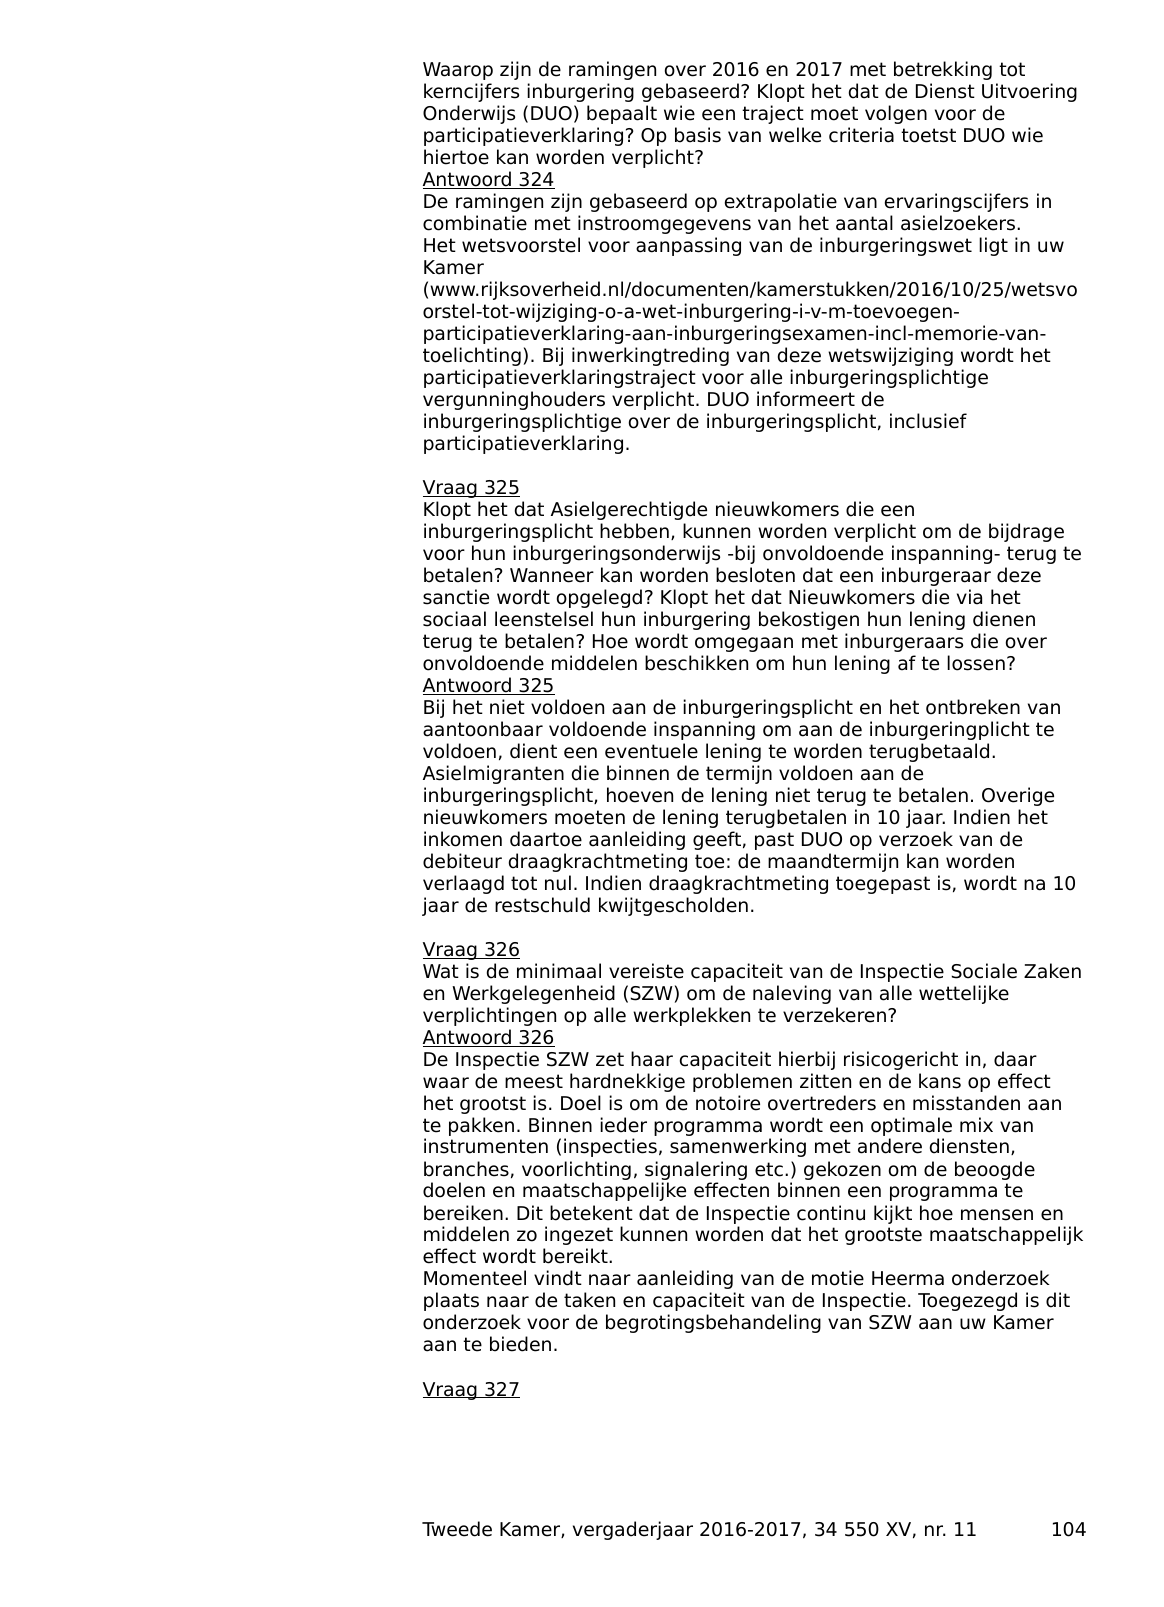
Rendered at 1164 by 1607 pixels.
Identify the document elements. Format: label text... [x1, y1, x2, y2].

text Antwoord 326 [422, 1027, 1087, 1048]
text De Inspectie SZW zet haar capaciteit hierbij risicogericht in, daar waar de meest hardnekkige problemen zitten en de kans op effect het grootst is. Doel is om de notoire overtreders en misstanden aan te pakken. Binnen ieder programma wordt een optimale mix van instrumenten (inspecties, samenwerking met andere diensten, branches, voorlichting, signalering etc.) gekozen om de beoogde doelen en maatschappelijke effecten binnen een programma te bereiken. Dit betekent dat de Inspectie continu kijkt hoe mensen en middelen zo ingezet kunnen worden dat het grootste maatschappelijk effect wordt bereikt. [422, 1048, 1087, 1268]
text Wat is de minimaal vereiste capaciteit van de Inspectie Sociale Zaken en Werkgelegenheid (SZW) om de naleving van alle wettelijke verplichtingen op alle werkplekken te verzekeren? [422, 961, 1087, 1027]
text Het wetsvoorstel voor aanpassing van de inburgeringswet ligt in uw Kamer (www.rijksoverheid.nl/documenten/kamerstukken/2016/10/25/wetsvoorstel-tot-wijziging-o-a-wet-inburgering-i-v-m-toevoegen-participatieverklaring-aan-inburgeringsexamen-incl-memorie-van-toelichting). Bij inwerkingtreding van deze wetswijziging wordt het participatieverklaringstraject voor alle inburgeringsplichtige vergunninghouders verplicht. DUO informeert de inburgeringsplichtige over de inburgeringsplicht, inclusief participatieverklaring. [422, 235, 1087, 455]
text Momenteel vindt naar aanleiding van de motie Heerma onderzoek plaats naar de taken en capaciteit van de Inspectie. Toegezegd is dit onderzoek voor de begrotingsbehandeling van SZW aan uw Kamer aan te bieden. [422, 1268, 1087, 1356]
text Vraag 326 [422, 939, 1087, 961]
text Vraag 325 [422, 477, 1087, 499]
text Vraag 327 [422, 1378, 1087, 1400]
text Waarop zijn de ramingen over 2016 en 2017 met betrekking tot kerncijfers inburgering gebaseerd? Klopt het dat de Dienst Uitvoering Onderwijs (DUO) bepaalt wie een traject moet volgen voor de participatieverklaring? Op basis van welke criteria toetst DUO wie hiertoe kan worden verplicht? [422, 59, 1087, 169]
text Antwoord 325 [422, 675, 1087, 697]
text Antwoord 324 [422, 169, 1087, 191]
text De ramingen zijn gebaseerd op extrapolatie van ervaringscijfers in combinatie met instroomgegevens van het aantal asielzoekers. [422, 191, 1087, 235]
text Klopt het dat Asielgerechtigde nieuwkomers die een inburgeringsplicht hebben, kunnen worden verplicht om de bijdrage voor hun inburgeringsonderwijs -bij onvoldoende inspanning- terug te betalen? Wanneer kan worden besloten dat een inburgeraar deze sanctie wordt opgelegd? Klopt het dat Nieuwkomers die via het sociaal leenstelsel hun inburgering bekostigen hun lening dienen terug te betalen? Hoe wordt omgegaan met inburgeraars die over onvoldoende middelen beschikken om hun lening af te lossen? [422, 499, 1087, 675]
text Bij het niet voldoen aan de inburgeringsplicht en het ontbreken van aantoonbaar voldoende inspanning om aan de inburgeringplicht te voldoen, dient een eventuele lening te worden terugbetaald. Asielmigranten die binnen de termijn voldoen aan de inburgeringsplicht, hoeven de lening niet terug te betalen. Overige nieuwkomers moeten de lening terugbetalen in 10 jaar. Indien het inkomen daartoe aanleiding geeft, past DUO op verzoek van de debiteur draagkrachtmeting toe: de maandtermijn kan worden verlaagd tot nul. Indien draagkrachtmeting toegepast is, wordt na 10 jaar de restschuld kwijtgescholden. [422, 697, 1087, 916]
